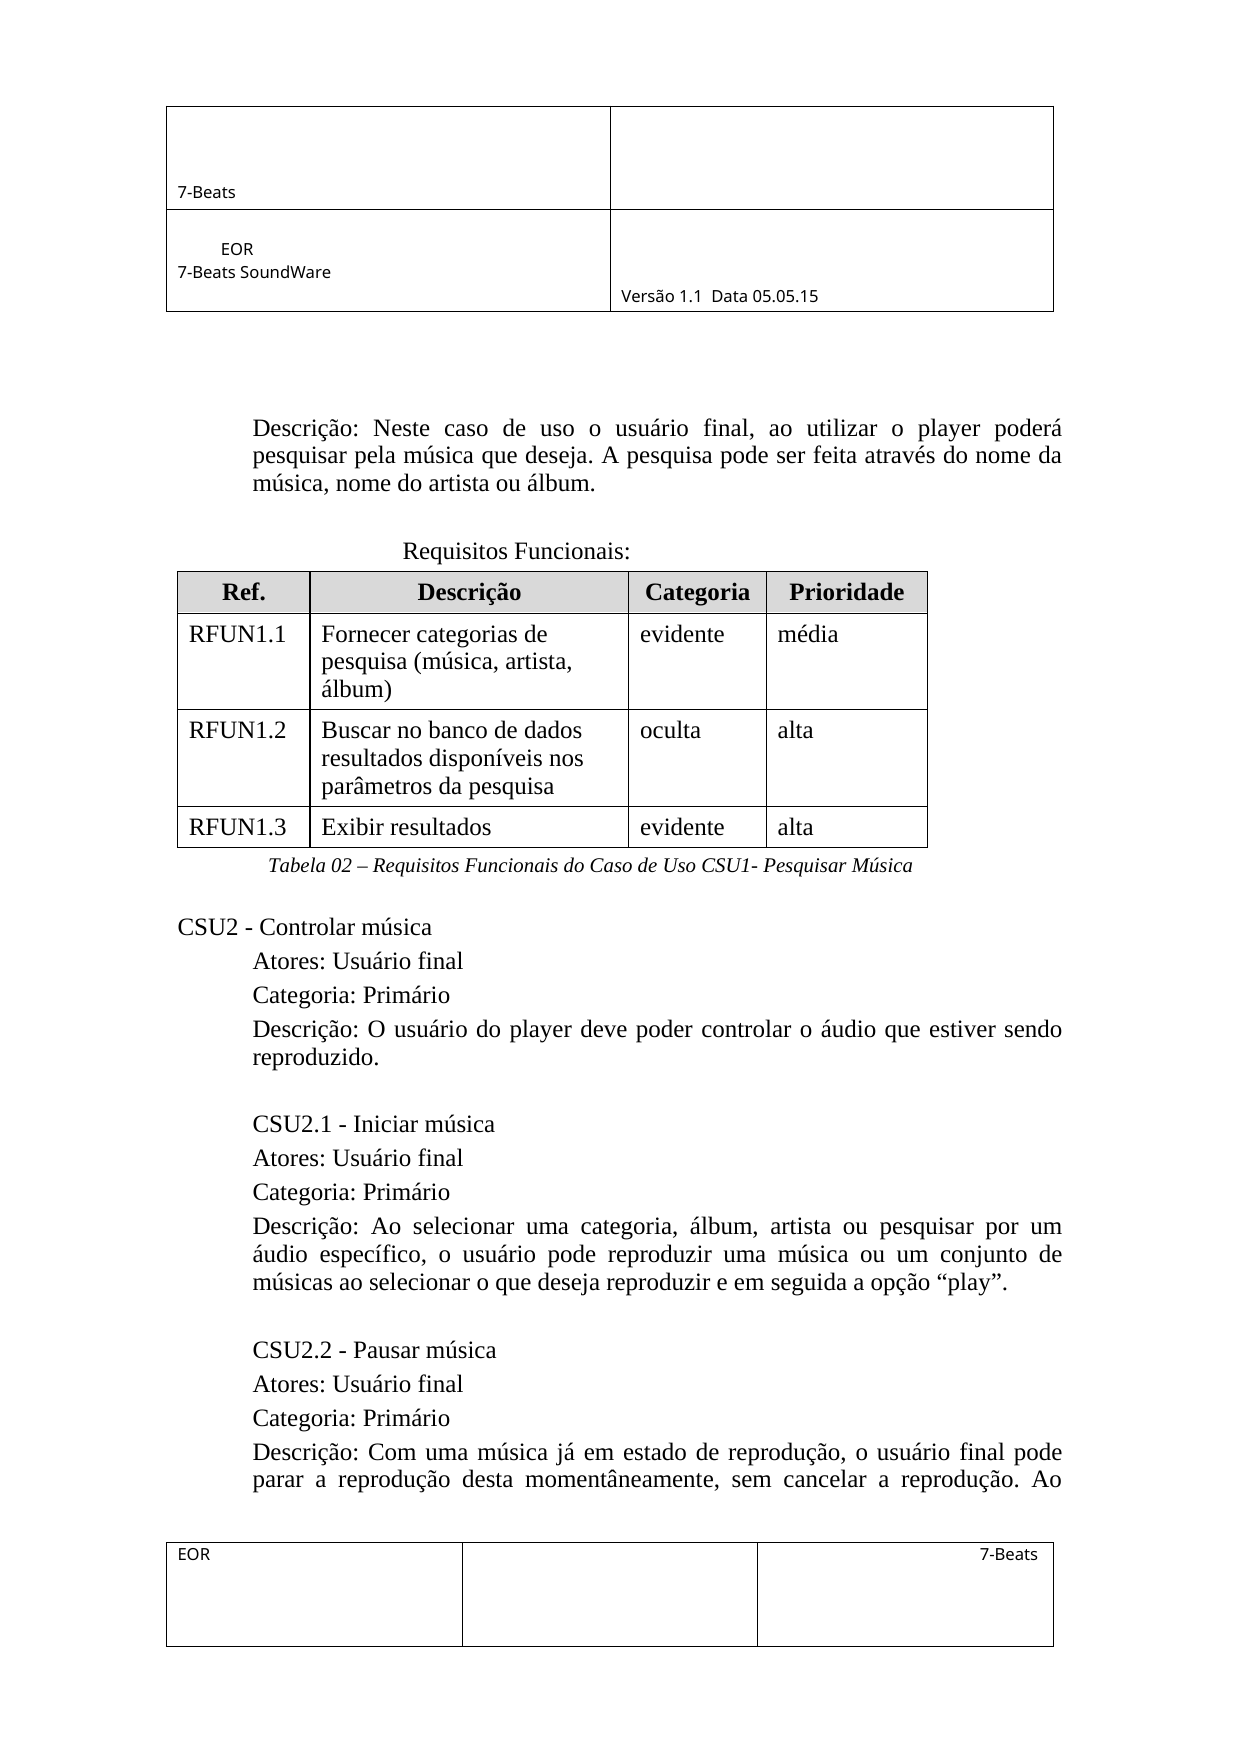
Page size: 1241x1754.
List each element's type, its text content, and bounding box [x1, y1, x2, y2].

table_cell Buscar no banco de dados resultados disponíveis nos parâmetros da pesquisa [311, 710, 628, 806]
text Descrição: O usuário do player deve poder controlar o áudio que estiver sendo reproduzido. [252, 1015, 1063, 1070]
table_cell evidente [629, 807, 766, 847]
text Atores: Usuário final [177, 1144, 1063, 1172]
table_cell alta [767, 710, 927, 806]
text CSU2.2 - Pausar música [177, 1336, 1063, 1363]
table_cell oculta [629, 710, 766, 806]
table_header Ref. [178, 572, 309, 612]
table_cell Fornecer categorias de pesquisa (música, artista, álbum) [311, 614, 628, 709]
table_header Descrição [311, 572, 628, 612]
text Atores: Usuário final [177, 947, 1063, 975]
text Categoria: Primário [177, 1178, 1063, 1206]
table_header Prioridade [767, 572, 927, 612]
text CSU2 - Controlar música [177, 913, 1063, 941]
text Descrição: Neste caso de uso o usuário final, ao utilizar o player poderá pesquisar pela música que deseja. A pesquisa pode ser feita através do nome da música, nome do artista ou álbum. [252, 414, 1063, 497]
text Categoria: Primário [177, 981, 1063, 1009]
text Descrição: Com uma música já em estado de reprodução, o usuário final pode parar a reprodução desta momentâneamente, sem cancelar a reprodução. Ao [252, 1438, 1063, 1493]
table_cell RFUN1.1 [178, 614, 309, 709]
table_cell média [767, 614, 927, 709]
table_header Categoria [629, 572, 766, 612]
table_cell RFUN1.2 [178, 710, 309, 806]
table_cell Exibir resultados [311, 807, 628, 847]
table_cell RFUN1.3 [178, 807, 309, 847]
text Tabela 02 – Requisitos Funcionais do Caso de Uso CSU1- Pesquisar Música [177, 854, 1063, 877]
text Requisitos Funcionais: [327, 537, 1063, 565]
text CSU2.1 - Iniciar música [177, 1111, 1063, 1138]
table_cell alta [767, 807, 927, 847]
table_cell evidente [629, 614, 766, 709]
text Descrição: Ao selecionar uma categoria, álbum, artista ou pesquisar por um áudio específico, o usuário pode reproduzir uma música ou um conjunto de músicas ao selecionar o que deseja reproduzir e em seguida a opção “play”. [252, 1212, 1063, 1296]
text Categoria: Primário [177, 1404, 1063, 1431]
text Atores: Usuário final [177, 1370, 1063, 1397]
